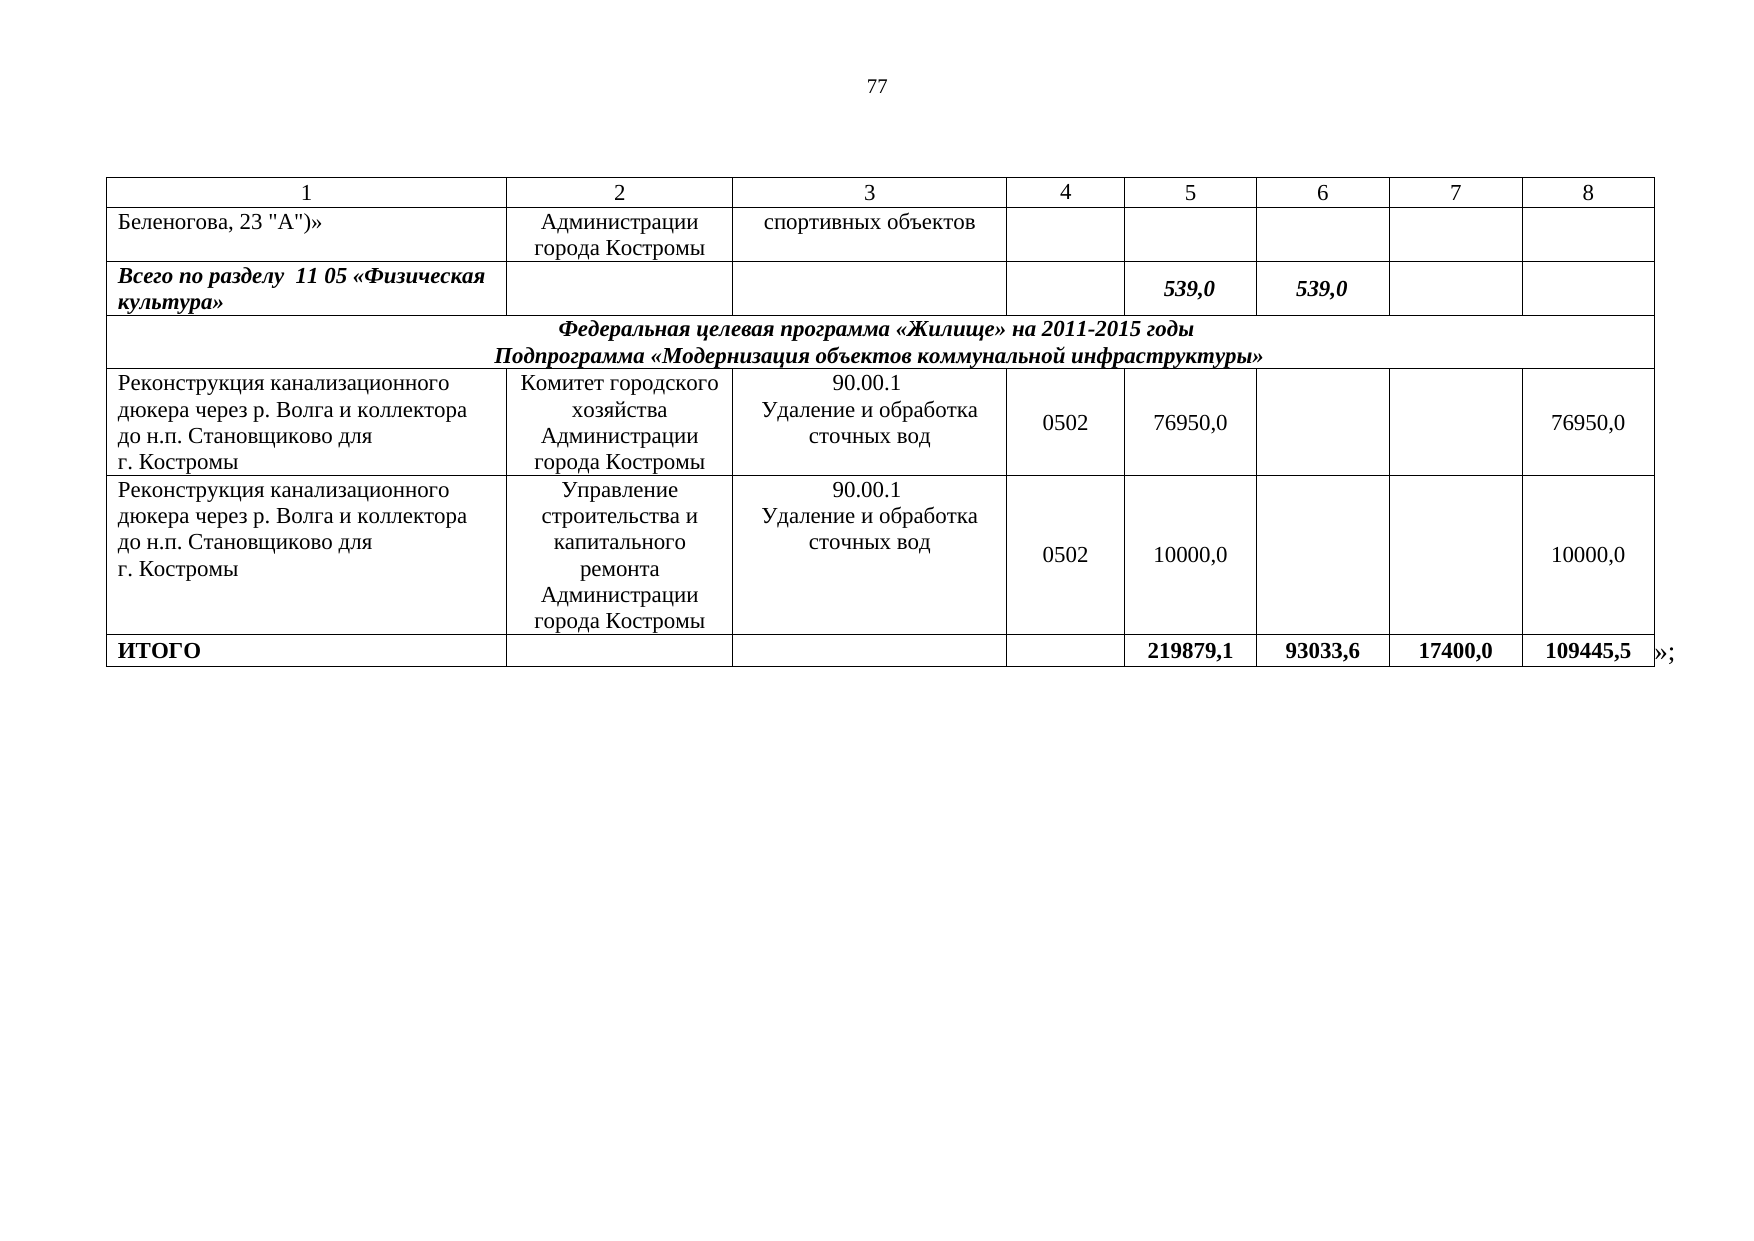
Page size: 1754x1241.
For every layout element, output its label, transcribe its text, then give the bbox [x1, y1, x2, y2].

table_header 6 [1257, 178, 1389, 207]
table_header 2 [507, 178, 732, 207]
table_header 1 [107, 178, 506, 207]
table_cell 90.00.1 Удаление и обработка сточных вод [733, 369, 1006, 475]
table_cell »; [1655, 634, 1700, 666]
table_header [1655, 177, 1700, 207]
table_cell 10000,0 [1125, 476, 1256, 634]
table_cell [733, 635, 1006, 666]
table_cell спортивных объектов [733, 208, 1006, 261]
table_cell [507, 635, 732, 666]
table_cell [1390, 476, 1522, 634]
table_header 4 [1007, 178, 1124, 207]
table_cell [1655, 368, 1700, 475]
table_cell Управление строительства и капитального ремонта Администрации города Костромы [507, 476, 732, 634]
table_header 5 [1125, 178, 1256, 207]
table_cell Всего по разделу 11 05 «Физическая культура» [107, 262, 506, 314]
table_cell 76950,0 [1523, 369, 1654, 475]
table_cell 17400,0 [1390, 635, 1522, 666]
table_cell [1007, 635, 1124, 666]
table_cell Администрации города Костромы [507, 208, 732, 261]
table_cell 539,0 [1257, 262, 1389, 314]
table_cell 10000,0 [1523, 476, 1654, 634]
table_cell Реконструкция канализационного дюкера через р. Волга и коллектора до н.п. Становщиково для г. Костромы [107, 476, 506, 634]
table_cell 0502 [1007, 369, 1124, 475]
table_cell Беленогова, 23 "А")» [107, 208, 506, 261]
table_cell 109445,5 [1523, 635, 1654, 666]
table_cell Федеральная целевая программа «Жилище» на 2011-2015 годы Подпрограмма «Модернизация объектов коммунальной инфраструктуры» [107, 316, 1654, 368]
table_cell [1007, 208, 1124, 261]
table_cell [1655, 315, 1700, 368]
table_cell [1390, 262, 1522, 314]
table_header 7 [1390, 178, 1522, 207]
table_cell [1523, 262, 1654, 314]
table_cell [1257, 476, 1389, 634]
table_cell [1007, 262, 1124, 314]
table_cell [507, 262, 732, 314]
table_cell 219879,1 [1125, 635, 1256, 666]
table_header 3 [733, 178, 1006, 207]
table_cell 90.00.1 Удаление и обработка сточных вод [733, 476, 1006, 634]
table_cell 0502 [1007, 476, 1124, 634]
table_cell Комитет городского хозяйства Администрации города Костромы [507, 369, 732, 475]
table_cell [1125, 208, 1256, 261]
table_cell [1390, 208, 1522, 261]
table_cell [733, 262, 1006, 314]
table_cell [1655, 261, 1700, 314]
table_cell [1257, 369, 1389, 475]
table_cell [1523, 208, 1654, 261]
table_cell [1257, 208, 1389, 261]
table_cell Реконструкция канализационного дюкера через р. Волга и коллектора до н.п. Становщиково для г. Костромы [107, 369, 506, 475]
table_cell [1655, 475, 1700, 634]
table_cell Итого [107, 635, 506, 666]
table_cell [1390, 369, 1522, 475]
table_cell 539,0 [1125, 262, 1256, 314]
table_cell [1655, 207, 1700, 261]
table_header 8 [1523, 178, 1654, 207]
table_cell 93033,6 [1257, 635, 1389, 666]
table_cell 76950,0 [1125, 369, 1256, 475]
